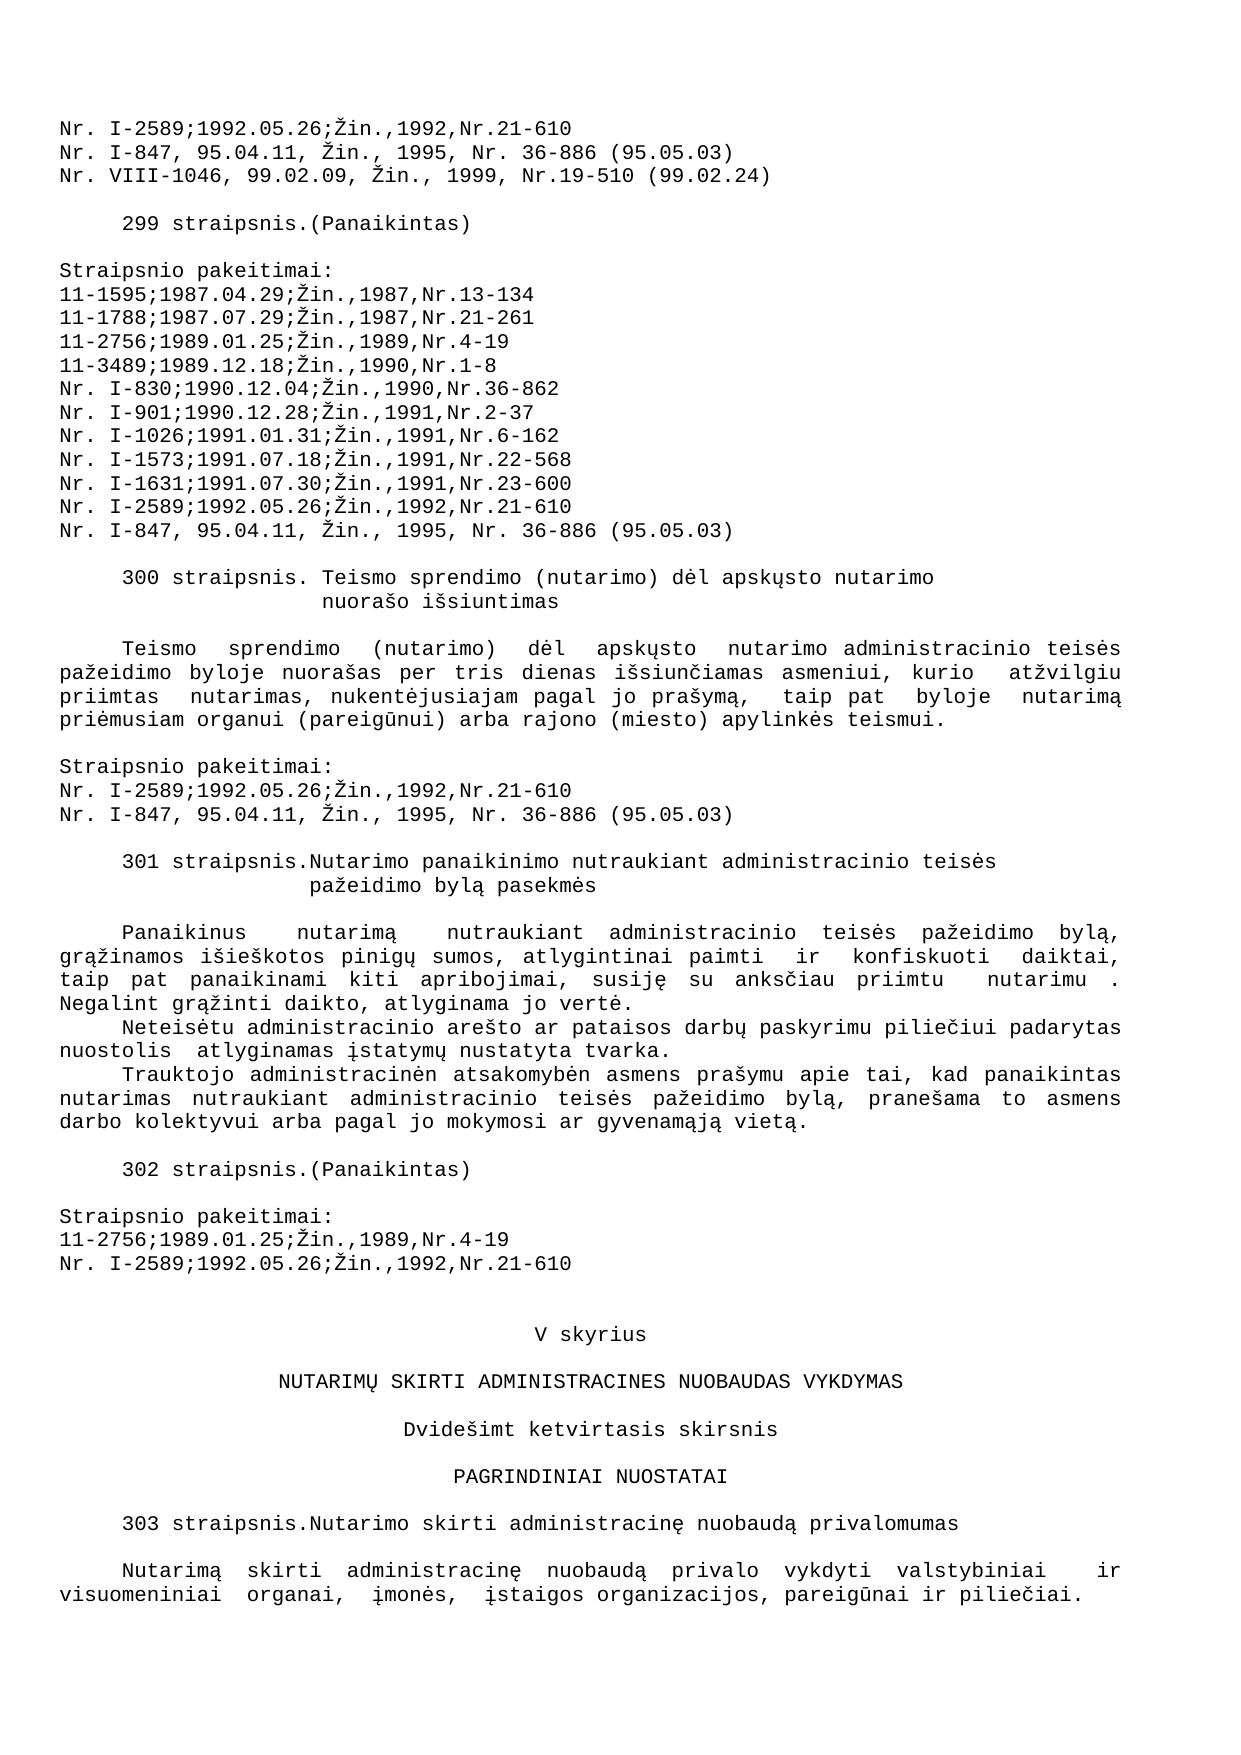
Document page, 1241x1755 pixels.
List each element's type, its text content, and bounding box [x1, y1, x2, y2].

text Nr. I-2589;1992.05.26;Žin.,1992,Nr.21-610 [59, 118, 1122, 142]
text 11-2756;1989.01.25;Žin.,1989,Nr.4-19 [59, 331, 1122, 354]
text Neteisėtu administracinio arešto ar pataisos darbų paskyrimu piliečiui padarytas nuostolis atlyginamas įstatymų nustatyta tvarka. [59, 1017, 1122, 1064]
text 11-3489;1989.12.18;Žin.,1990,Nr.1-8 [59, 354, 1122, 378]
text Nr. I-2589;1992.05.26;Žin.,1992,Nr.21-610 [59, 1253, 1122, 1277]
text 300 straipsnis. Teismo sprendimo (nutarimo) dėl apskųsto nutarimo [59, 567, 1122, 591]
text Trauktojo administracinėn atsakomybėn asmens prašymu apie tai, kad panaikintas nutarimas nutraukiant administracinio teisės pažeidimo bylą, pranešama to asmens darbo kolektyvui arba pagal jo mokymosi ar gyvenamąją vietą. [59, 1064, 1122, 1135]
text Nr. VIII-1046, 99.02.09, Žin., 1999, Nr.19-510 (99.02.24) [59, 165, 1122, 189]
text pažeidimo bylą pasekmės [59, 875, 1122, 898]
text Nr. I-1026;1991.01.31;Žin.,1991,Nr.6-162 [59, 426, 1122, 449]
text Nr. I-901;1990.12.28;Žin.,1991,Nr.2-37 [59, 402, 1122, 426]
text 303 straipsnis.Nutarimo skirti administracinę nuobaudą privalomumas [59, 1513, 1122, 1537]
text nuorašo išsiuntimas [59, 591, 1122, 615]
text Nr. I-1631;1991.07.30;Žin.,1991,Nr.23-600 [59, 473, 1122, 496]
text Straipsnio pakeitimai: [59, 757, 1122, 780]
text Nutarimą skirti administracinę nuobaudą privalo vykdyti valstybiniai ir visuomeniniai organai, įmonės, įstaigos organizacijos, pareigūnai ir piliečiai. [59, 1561, 1122, 1608]
text Nr. I-2589;1992.05.26;Žin.,1992,Nr.21-610 [59, 496, 1122, 520]
text 11-1595;1987.04.29;Žin.,1987,Nr.13-134 [59, 284, 1122, 307]
text NUTARIMŲ SKIRTI ADMINISTRACINES NUOBAUDAS VYKDYMAS [59, 1371, 1122, 1395]
text Nr. I-830;1990.12.04;Žin.,1990,Nr.36-862 [59, 378, 1122, 402]
text Nr. I-847, 95.04.11, Žin., 1995, Nr. 36-886 (95.05.03) [59, 804, 1122, 827]
text 302 straipsnis.(Panaikintas) [59, 1158, 1122, 1182]
text Dvidešimt ketvirtasis skirsnis [59, 1419, 1122, 1442]
text Teismo sprendimo (nutarimo) dėl apskųsto nutarimo administracinio teisės pažeidimo byloje nuorašas per tris dienas išsiunčiamas asmeniui, kurio atžvilgiu priimtas nutarimas, nukentėjusiajam pagal jo prašymą, taip pat byloje nutarimą priėmusiam organui (pareigūnui) arba rajono (miesto) apylinkės teismui. [59, 638, 1122, 733]
text Straipsnio pakeitimai: [59, 260, 1122, 284]
text Nr. I-2589;1992.05.26;Žin.,1992,Nr.21-610 [59, 780, 1122, 804]
text V skyrius [59, 1324, 1122, 1348]
text 301 straipsnis.Nutarimo panaikinimo nutraukiant administracinio teisės [59, 851, 1122, 875]
text Panaikinus nutarimą nutraukiant administracinio teisės pažeidimo bylą, grąžinamos išieškotos pinigų sumos, atlygintinai paimti ir konfiskuoti daiktai, taip pat panaikinami kiti apribojimai, susiję su anksčiau priimtu nutarimu . Negalint grąžinti daikto, atlyginama jo vertė. [59, 922, 1122, 1017]
text PAGRINDINIAI NUOSTATAI [59, 1466, 1122, 1489]
text Straipsnio pakeitimai: [59, 1206, 1122, 1229]
text 11-1788;1987.07.29;Žin.,1987,Nr.21-261 [59, 307, 1122, 331]
text Nr. I-847, 95.04.11, Žin., 1995, Nr. 36-886 (95.05.03) [59, 142, 1122, 165]
text Nr. I-1573;1991.07.18;Žin.,1991,Nr.22-568 [59, 449, 1122, 473]
text 299 straipsnis.(Panaikintas) [59, 213, 1122, 236]
text Nr. I-847, 95.04.11, Žin., 1995, Nr. 36-886 (95.05.03) [59, 520, 1122, 544]
text 11-2756;1989.01.25;Žin.,1989,Nr.4-19 [59, 1229, 1122, 1253]
